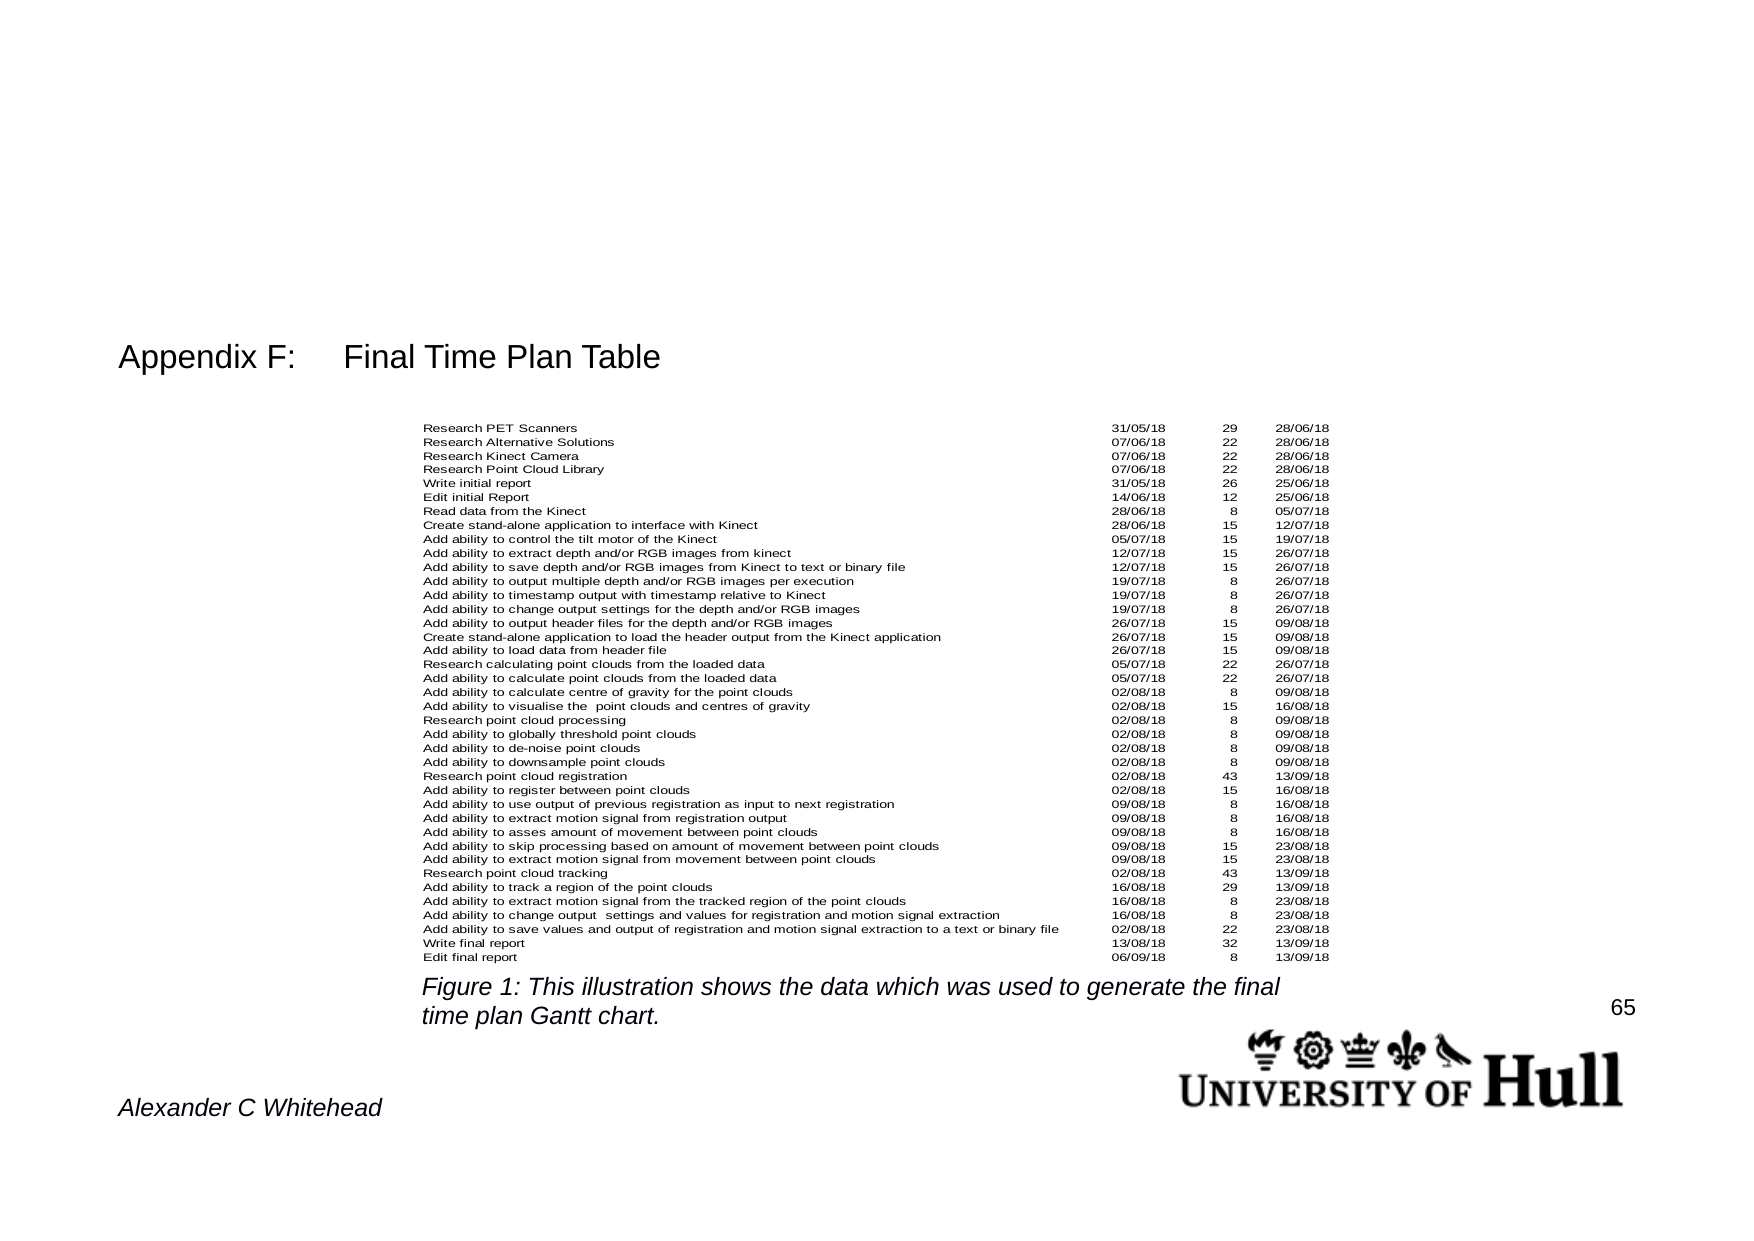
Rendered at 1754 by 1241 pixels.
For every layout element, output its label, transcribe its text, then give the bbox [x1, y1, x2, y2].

picture [1172, 1020, 1632, 1117]
text Figure 1: This illustration shows the data which was used to generate the final time plan Gantt chart. [422, 422, 1332, 1029]
subtitle Final Time Plan Table [118, 337, 1636, 376]
